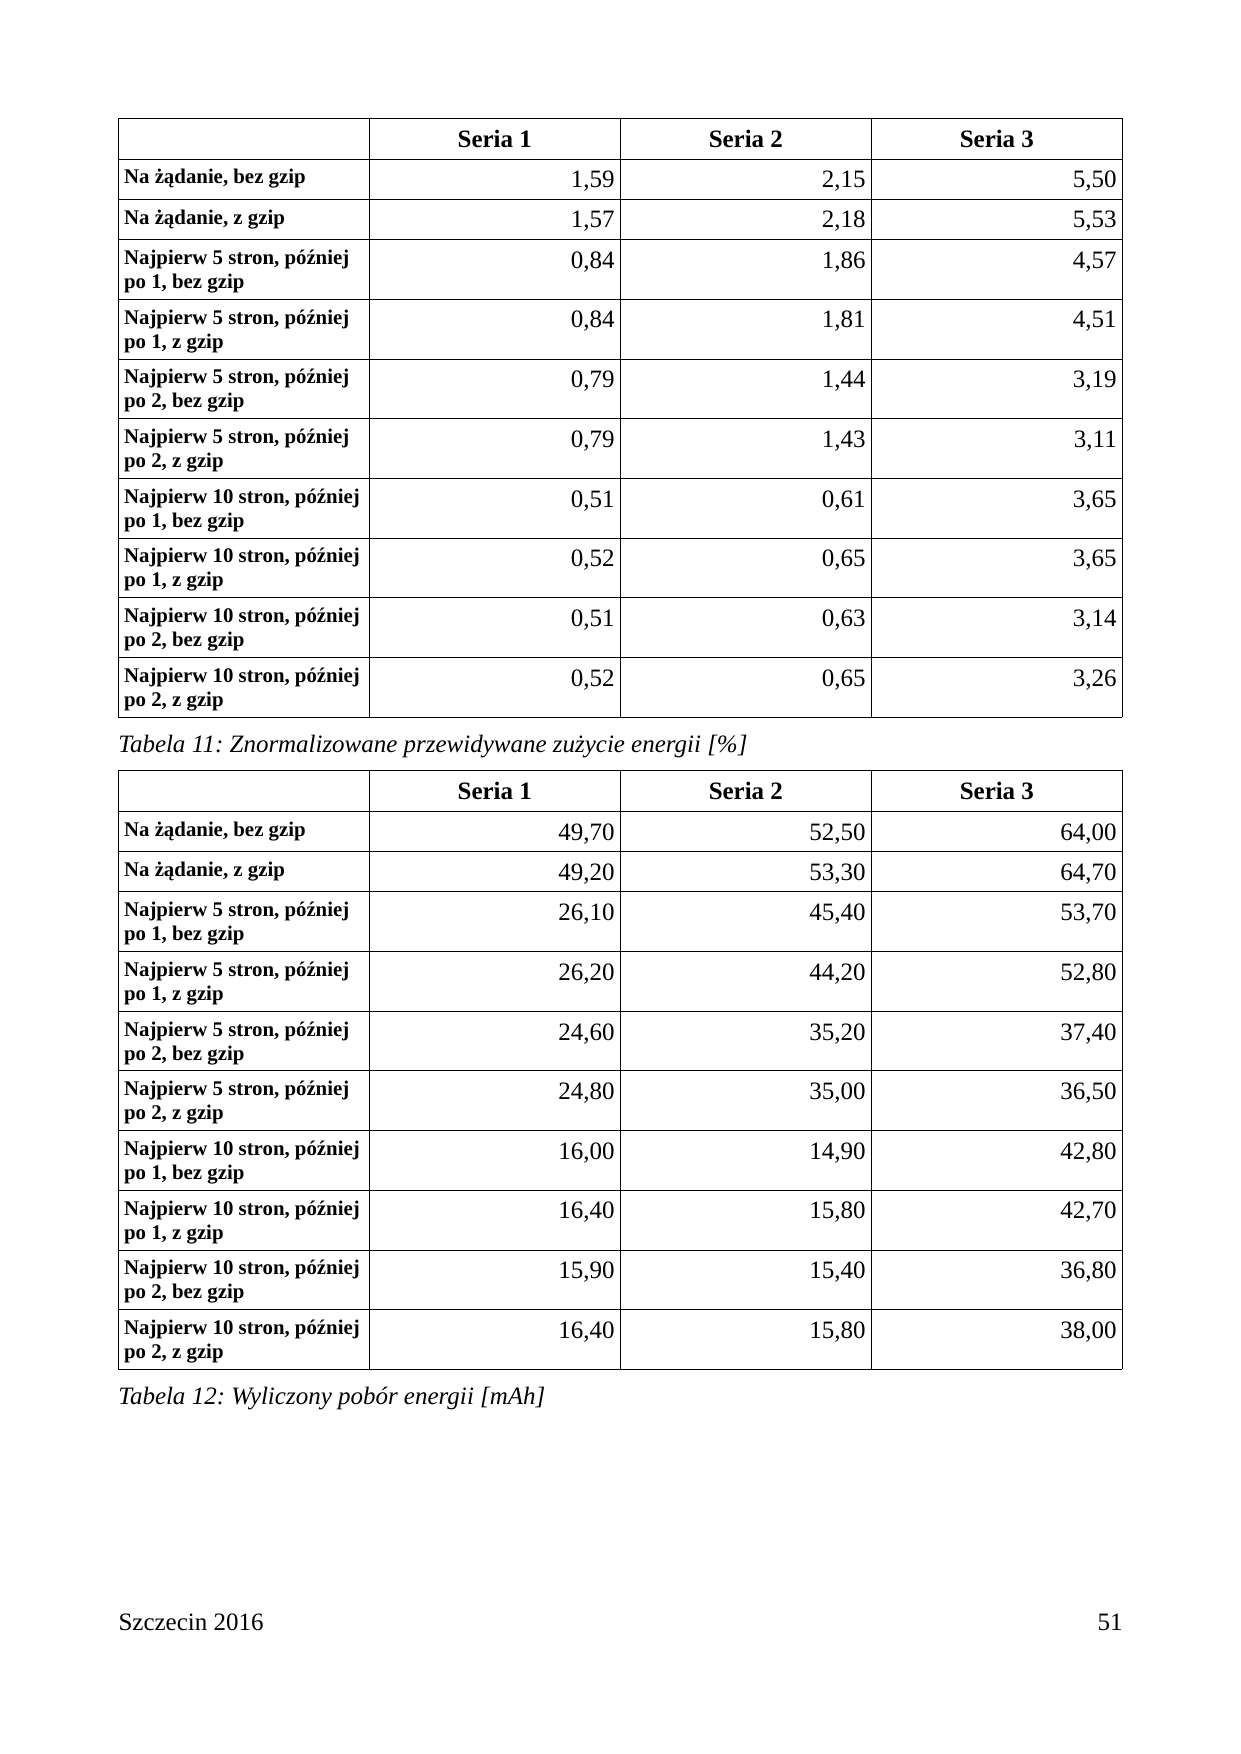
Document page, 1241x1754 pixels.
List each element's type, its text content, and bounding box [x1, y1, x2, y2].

table_cell Najpierw 5 stron, później po 2, z gzip [119, 1071, 369, 1130]
table_cell 4,57 [872, 240, 1122, 299]
table_cell 1,44 [621, 360, 871, 418]
table_cell 45,40 [621, 892, 871, 951]
table_cell Najpierw 10 stron, później po 2, z gzip [119, 658, 369, 717]
table_cell 5,50 [872, 160, 1122, 199]
table_cell 3,26 [872, 658, 1122, 717]
table_header Seria 1 [370, 119, 620, 158]
table_cell 3,65 [872, 479, 1122, 537]
table_cell 0,63 [621, 598, 871, 657]
text Tabela 11: Znormalizowane przewidywane zużycie energii [%] [118, 729, 1122, 758]
table_cell 53,30 [621, 852, 871, 891]
table_cell 15,80 [621, 1191, 871, 1249]
table_header Seria 3 [872, 771, 1122, 811]
table_cell 1,59 [370, 160, 620, 199]
table_cell 16,00 [370, 1131, 620, 1190]
table_cell 26,10 [370, 892, 620, 951]
table_header [119, 771, 369, 811]
table_cell 53,70 [872, 892, 1122, 951]
table_cell Najpierw 10 stron, później po 1, z gzip [119, 1191, 369, 1249]
table_cell 36,80 [872, 1251, 1122, 1309]
table_header Seria 2 [621, 771, 871, 811]
table_cell 52,80 [872, 952, 1122, 1011]
table_cell 3,65 [872, 539, 1122, 597]
table_cell 52,50 [621, 812, 871, 851]
table_cell Najpierw 5 stron, później po 2, z gzip [119, 419, 369, 478]
table_cell 64,00 [872, 812, 1122, 851]
table_cell 0,79 [370, 360, 620, 418]
table_cell Najpierw 5 stron, później po 1, z gzip [119, 952, 369, 1011]
table_cell 1,81 [621, 300, 871, 358]
table_cell 64,70 [872, 852, 1122, 891]
table_cell Na żądanie, z gzip [119, 852, 369, 891]
table_cell 0,52 [370, 539, 620, 597]
table_header Seria 2 [621, 119, 871, 158]
table_cell 2,18 [621, 200, 871, 239]
table_cell 37,40 [872, 1012, 1122, 1070]
table_cell 3,11 [872, 419, 1122, 478]
table_cell Najpierw 10 stron, później po 2, bez gzip [119, 1251, 369, 1309]
table_cell 4,51 [872, 300, 1122, 358]
table_cell 24,80 [370, 1071, 620, 1130]
table_header Seria 3 [872, 119, 1122, 158]
table_cell 0,65 [621, 539, 871, 597]
table_cell 0,51 [370, 479, 620, 537]
table_cell 3,14 [872, 598, 1122, 657]
table_cell 14,90 [621, 1131, 871, 1190]
table_cell 15,40 [621, 1251, 871, 1309]
table_cell 35,20 [621, 1012, 871, 1070]
table_cell 38,00 [872, 1310, 1122, 1369]
table_cell Najpierw 5 stron, później po 2, bez gzip [119, 1012, 369, 1070]
table_cell 0,61 [621, 479, 871, 537]
table_cell 1,86 [621, 240, 871, 299]
table_cell 26,20 [370, 952, 620, 1011]
table_cell 15,90 [370, 1251, 620, 1309]
table_cell 5,53 [872, 200, 1122, 239]
table_cell 3,19 [872, 360, 1122, 418]
table_cell 1,57 [370, 200, 620, 239]
table_cell 42,70 [872, 1191, 1122, 1249]
table_cell Najpierw 10 stron, później po 1, bez gzip [119, 1131, 369, 1190]
table_cell 16,40 [370, 1191, 620, 1249]
table_cell Najpierw 10 stron, później po 1, z gzip [119, 539, 369, 597]
table_cell Najpierw 5 stron, później po 1, bez gzip [119, 240, 369, 299]
table_cell 24,60 [370, 1012, 620, 1070]
table_cell 42,80 [872, 1131, 1122, 1190]
table_cell Na żądanie, z gzip [119, 200, 369, 239]
table_cell 16,40 [370, 1310, 620, 1369]
table_cell 15,80 [621, 1310, 871, 1369]
table_cell 0,84 [370, 240, 620, 299]
table_cell 49,20 [370, 852, 620, 891]
table_cell 0,79 [370, 419, 620, 478]
table_cell 2,15 [621, 160, 871, 199]
table_header Seria 1 [370, 771, 620, 811]
table_cell Najpierw 5 stron, później po 2, bez gzip [119, 360, 369, 418]
table_cell Na żądanie, bez gzip [119, 812, 369, 851]
table_cell 0,51 [370, 598, 620, 657]
table_cell 0,52 [370, 658, 620, 717]
table_cell 44,20 [621, 952, 871, 1011]
table_cell 49,70 [370, 812, 620, 851]
table_cell Najpierw 10 stron, później po 2, z gzip [119, 1310, 369, 1369]
table_cell Na żądanie, bez gzip [119, 160, 369, 199]
table_cell 35,00 [621, 1071, 871, 1130]
table_cell Najpierw 10 stron, później po 1, bez gzip [119, 479, 369, 537]
text Tabela 12: Wyliczony pobór energii [mAh] [118, 1381, 1122, 1410]
table_cell 0,84 [370, 300, 620, 358]
table_cell 36,50 [872, 1071, 1122, 1130]
table_cell Najpierw 5 stron, później po 1, bez gzip [119, 892, 369, 951]
table_cell 1,43 [621, 419, 871, 478]
table_cell Najpierw 10 stron, później po 2, bez gzip [119, 598, 369, 657]
table_cell Najpierw 5 stron, później po 1, z gzip [119, 300, 369, 358]
table_cell 0,65 [621, 658, 871, 717]
table_header [119, 119, 369, 158]
